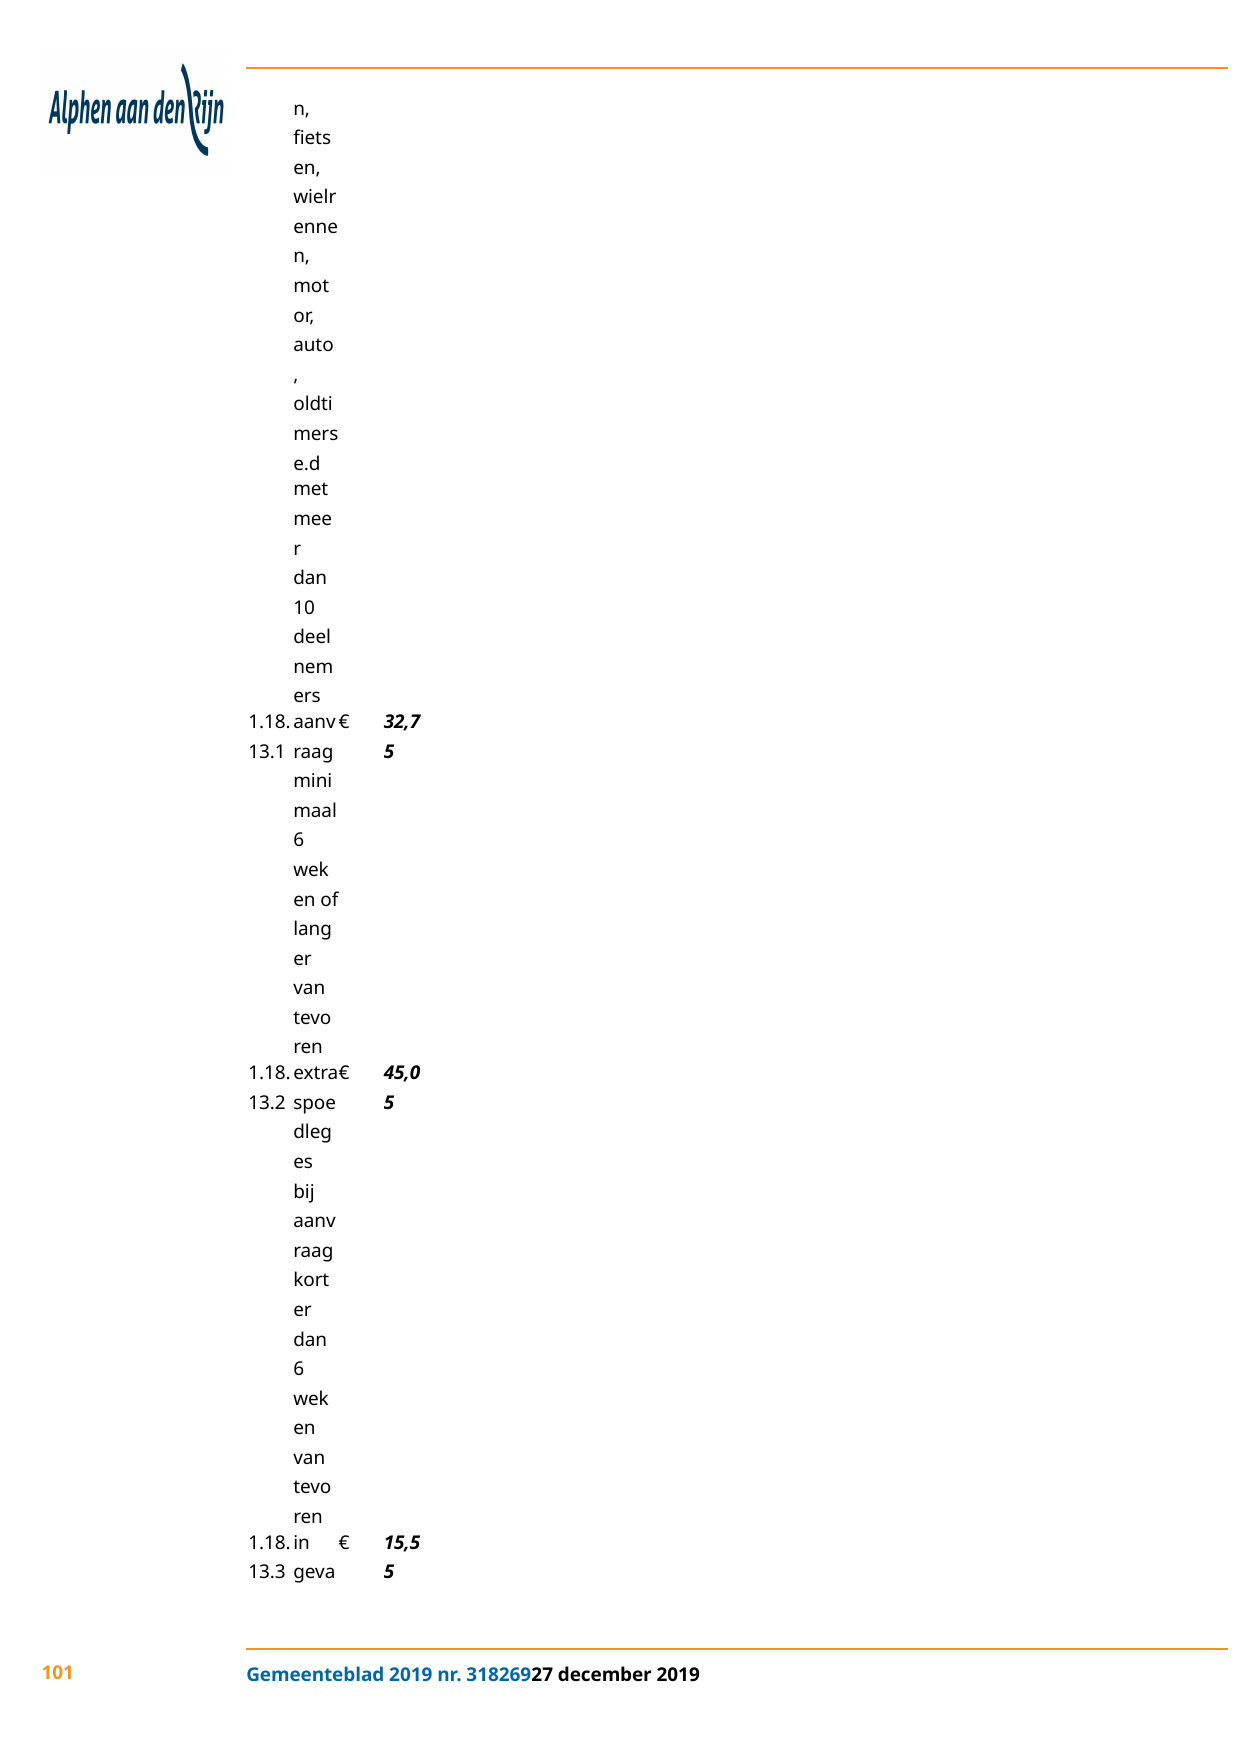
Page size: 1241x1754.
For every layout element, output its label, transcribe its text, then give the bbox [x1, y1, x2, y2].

picture [41, 47, 231, 172]
table_cell [384, 476, 429, 708]
table_cell extra spoedleges bij aanvraag korter dan 6 weken van tevoren [293, 1060, 338, 1529]
table_cell € [338, 1529, 383, 1584]
table_cell € [338, 708, 383, 1059]
table_cell 45,05 [384, 1060, 429, 1529]
table_cell 32,75 [384, 708, 429, 1059]
table_cell [248, 95, 293, 476]
table_cell [338, 95, 383, 476]
table_cell 1.18.13.2 [248, 1060, 293, 1529]
table_cell € [338, 1060, 383, 1529]
table_cell [338, 476, 383, 708]
table_cell 1.18.13.3 [248, 1529, 293, 1584]
table_cell n, fietsen, wielrennen, motor, auto, oldtimers e.d [293, 95, 338, 476]
table_cell met meer dan 10 deelnemers [293, 476, 338, 708]
table_cell [248, 476, 293, 708]
table_cell 15,55 [384, 1529, 429, 1584]
table_cell [384, 95, 429, 476]
table_cell in geva [293, 1529, 338, 1584]
table_cell 1.18.13.1 [248, 708, 293, 1059]
table_cell aanvraag minimaal 6 weken of langer van tevoren [293, 708, 338, 1059]
